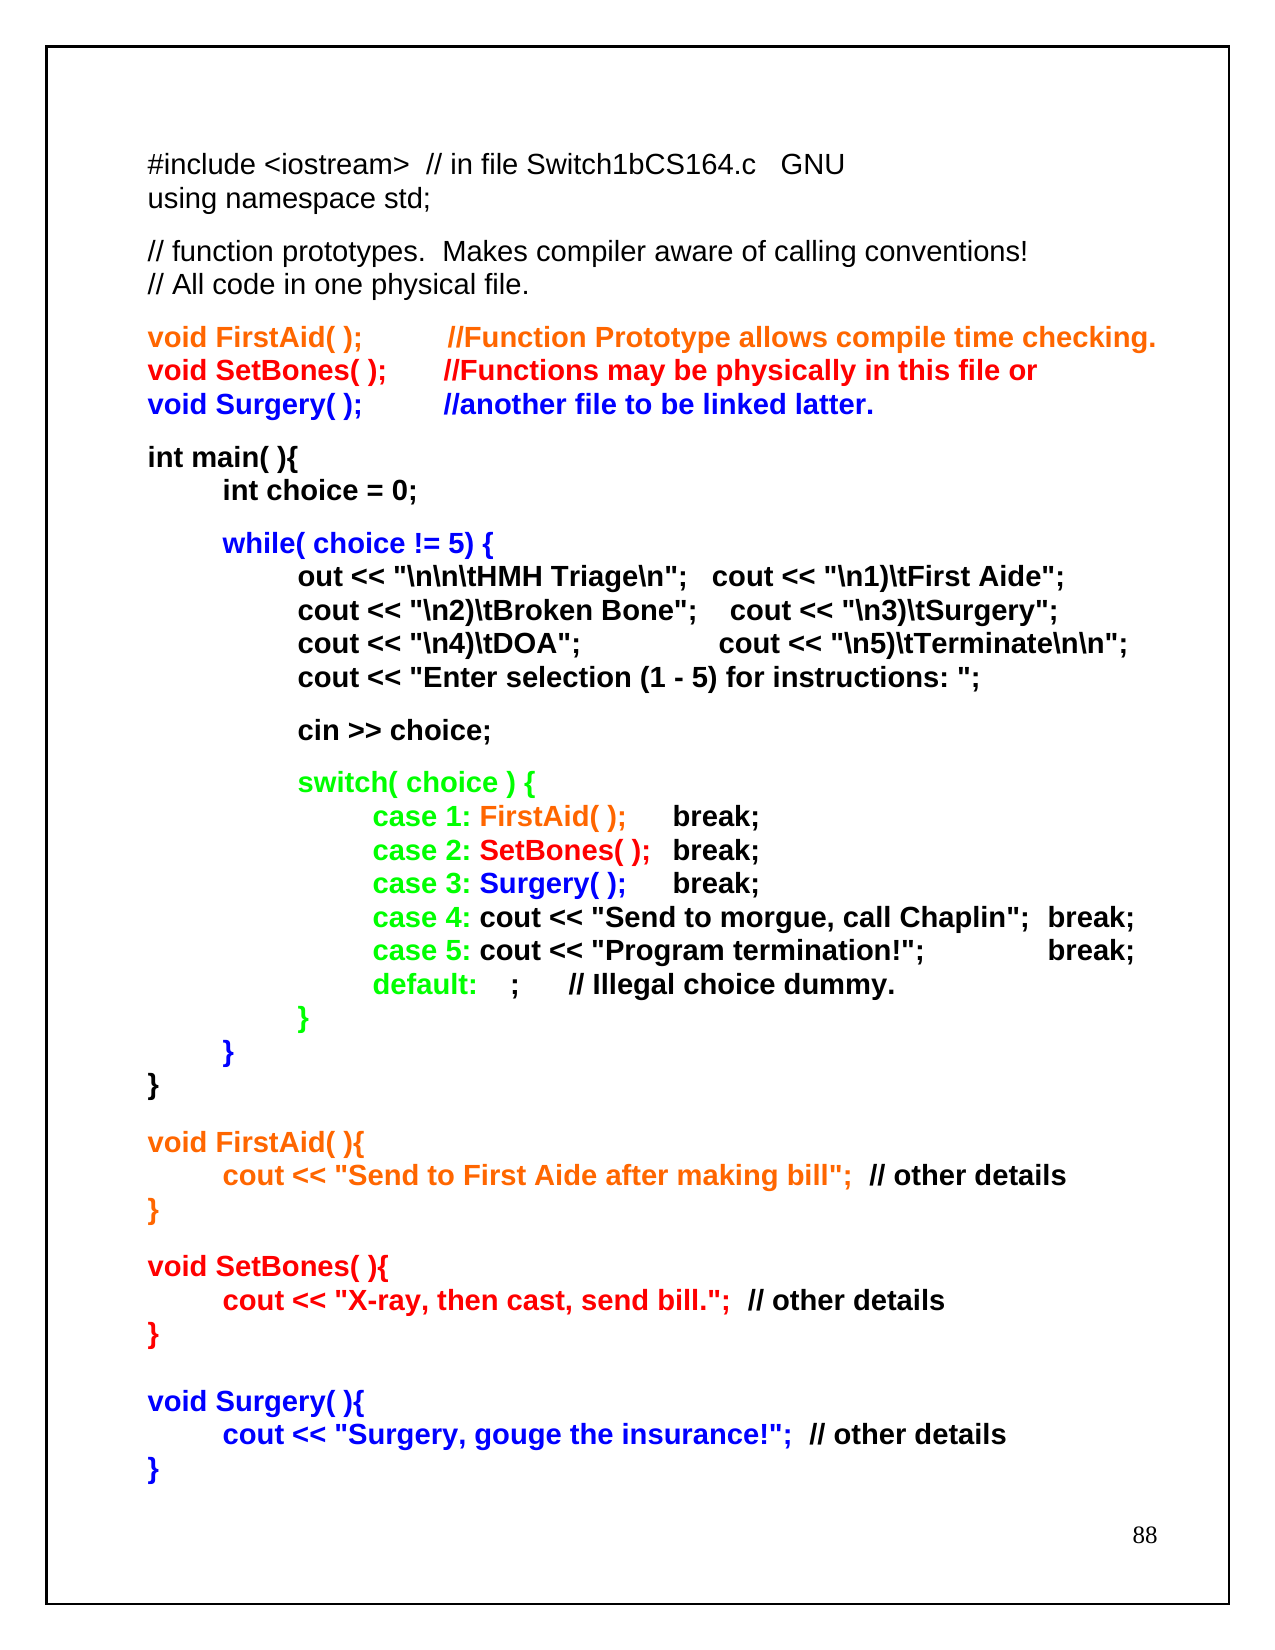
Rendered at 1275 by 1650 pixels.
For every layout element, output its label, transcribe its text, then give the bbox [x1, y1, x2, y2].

text int main( ){ [147, 440, 1158, 473]
text void FirstAid( ); //Function Prototype allows compile time checking. [147, 320, 1158, 353]
text case 5: cout << "Program termination!"; break; [147, 933, 1158, 967]
text int choice = 0; [147, 473, 1158, 507]
text cout << "X-ray, then cast, send bill."; // other details [147, 1283, 1158, 1317]
text // All code in one physical file. [147, 267, 1158, 301]
text default: ; // Illegal choice dummy. [147, 967, 1158, 1000]
text switch( choice ) { [147, 766, 1158, 799]
text out << "\n\n\tHMH Triage\n"; cout << "\n1)\tFirst Aide"; [147, 559, 1158, 593]
text } [147, 1067, 1158, 1101]
text cout << "Send to First Aide after making bill"; // other details [147, 1158, 1158, 1192]
text case 3: Surgery( ); break; [147, 866, 1158, 900]
text case 1: FirstAid( ); break; [147, 799, 1158, 833]
text } [147, 1034, 1158, 1067]
text } [147, 1000, 1158, 1034]
text } [147, 1192, 1158, 1226]
text cout << "\n4)\tDOA"; cout << "\n5)\tTerminate\n\n"; [147, 627, 1158, 660]
text void SetBones( ); //Functions may be physically in this file or [147, 353, 1158, 387]
text while( choice != 5) { [147, 526, 1158, 559]
text cout << "\n2)\tBroken Bone"; cout << "\n3)\tSurgery"; [222, 593, 1158, 627]
text cout << "Enter selection (1 - 5) for instructions: "; [147, 660, 1158, 694]
text case 2: SetBones( ); break; [147, 833, 1158, 866]
text cin >> choice; [222, 713, 1158, 746]
text using namespace std; [147, 181, 1158, 214]
text } [147, 1317, 1158, 1350]
text void Surgery( ); //another file to be linked latter. [147, 387, 1158, 421]
text cout << "Surgery, gouge the insurance!"; // other details [147, 1417, 1158, 1451]
text void SetBones( ){ [147, 1249, 1158, 1283]
text #include <iostream> // in file Switch1bCS164.c GNU [147, 147, 1158, 181]
text void FirstAid( ){ [147, 1125, 1158, 1158]
text case 4: cout << "Send to morgue, call Chaplin"; break; [147, 900, 1158, 933]
text // function prototypes. Makes compiler aware of calling conventions! [147, 234, 1158, 267]
text void Surgery( ){ [147, 1384, 1158, 1417]
text } [147, 1451, 1158, 1484]
